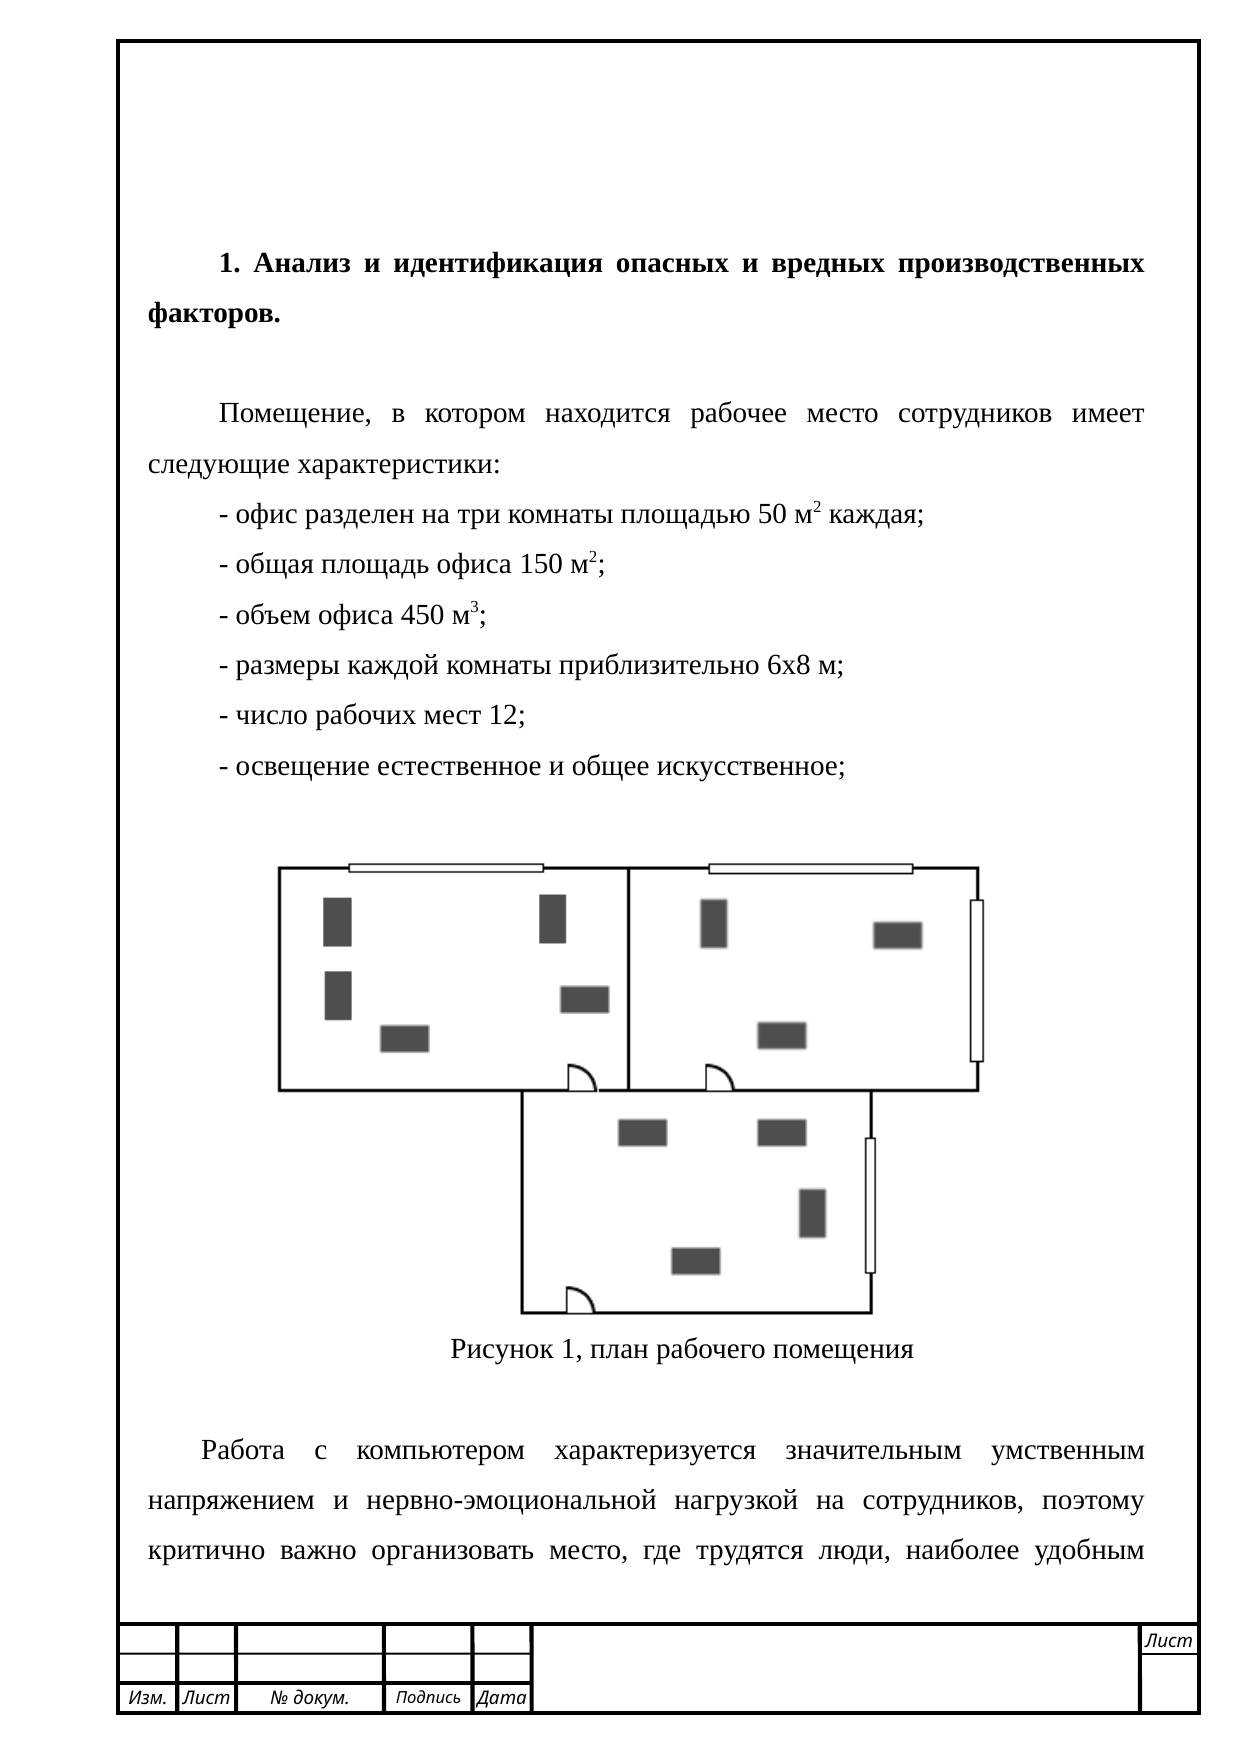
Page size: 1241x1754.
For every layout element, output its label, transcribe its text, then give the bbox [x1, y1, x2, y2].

text - общая площадь офиса 150 м2; [148, 547, 1146, 580]
text Рисунок 1, план рабочего помещения [148, 1332, 1146, 1365]
text - число рабочих мест 12; [148, 697, 1146, 731]
text - размеры каждой комнаты приблизительно 6х8 м; [148, 647, 1146, 681]
text - объем офиса 450 м3; [148, 597, 1146, 630]
text 1. Анализ и идентификация опасных и вредных производственных факторов. [148, 245, 1146, 328]
text - освещение естественное и общее искусственное; [148, 748, 1146, 781]
text - офис разделен на три комнаты площадью 50 м2 каждая; [148, 496, 1146, 530]
text Работа с компьютером характеризуется значительным умственным напряжением и нервно-эмоциональной нагрузкой на сотрудников, поэтому критично важно организовать место, где трудятся люди, наиболее удобным [148, 1432, 1146, 1566]
text Помещение, в котором находится рабочее место сотрудников имеет следующие характеристики: [148, 396, 1146, 479]
picture [261, 848, 1003, 1332]
